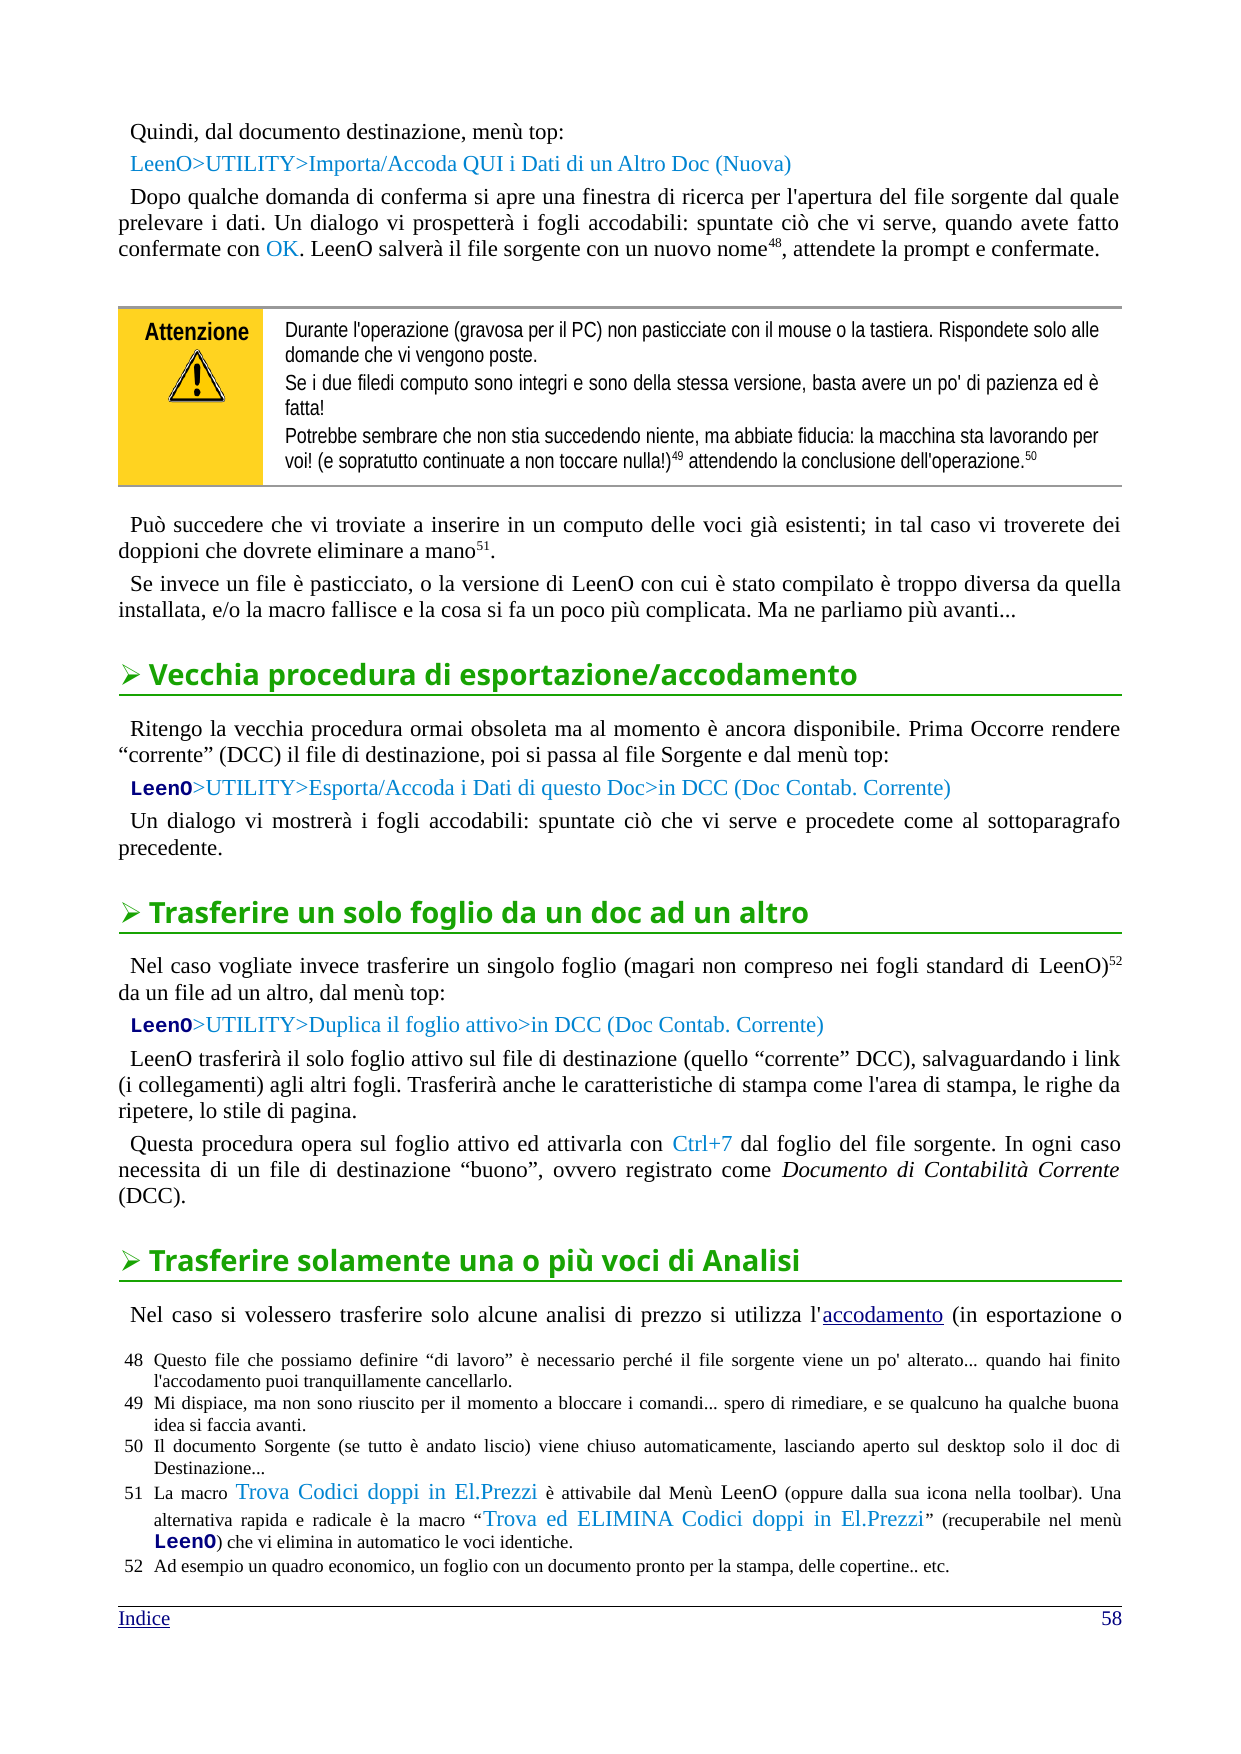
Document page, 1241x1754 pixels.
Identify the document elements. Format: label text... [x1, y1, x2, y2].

text Nel caso si volessero trasferire solo alcune analisi di prezzo si utilizza l'accodamento (in esportazione o [118, 1301, 1122, 1328]
table_header Durante l'operazione (gravosa per il PC) non pasticciate con il mouse o la tastiera. Rispondete solo alle domande che vi vengono poste. Se i due filedi computo sono integri e sono della stessa versione, basta avere un po' di pazienza ed è fatta! Potrebbe sembrare che non stia succedendo niente, ma abbiate fiducia: la macchina sta lavorando per voi! (e sopratutto continuate a non toccare nulla!) attendendo la conclusione dell'operazione. [264, 309, 1122, 485]
text Quindi, dal documento destinazione, menù top: [118, 118, 1122, 144]
text Può succedere che vi troviate a inserire in un computo delle voci già esistenti; in tal caso vi troverete dei doppioni che dovrete eliminare a mano. [118, 511, 1122, 564]
text Se invece un file è pasticciato, o la versione di LeenO con cui è stato compilato è troppo diversa da quella installata, e/o la macro fallisce e la cosa si fa un poco più complicata. Ma ne parliamo più avanti... [118, 570, 1122, 623]
subtitle Trasferire un solo foglio da un doc ad un altro [119, 892, 1122, 932]
text LeenO>UTILITY>Esporta/Accoda i Dati di questo Doc>in DCC (Doc Contab. Corrente) [118, 774, 1122, 801]
text Questo file che possiamo definire “di lavoro” è necessario perché il file sorgente viene un po' alterato... quando hai finito l'accodamento puoi tranquillamente cancellarlo. [124, 1349, 1122, 1392]
text Ad esempio un quadro economico, un foglio con un documento pronto per la stampa, delle copertine.. etc. [124, 1555, 1122, 1576]
text LeenO trasferirà il solo foglio attivo sul file di destinazione (quello “corrente” DCC), salvaguardando i link (i collegamenti) agli altri fogli. Trasferirà anche le caratteristiche di stampa come l'area di stampa, le righe da ripetere, lo stile di pagina. [118, 1045, 1122, 1124]
text LeenO>UTILITY>Duplica il foglio attivo>in DCC (Doc Contab. Corrente) [118, 1011, 1122, 1039]
text Questa procedura opera sul foglio attivo ed attivarla con Ctrl+7 dal foglio del file sorgente. In ogni caso necessita di un file di destinazione “buono”, ovvero registrato come Documento di Contabilità Corrente (DCC). [118, 1130, 1122, 1209]
text LeenO>UTILITY>Importa/Accoda QUI i Dati di un Altro Doc (Nuova) [118, 150, 1122, 177]
picture [164, 346, 229, 406]
text Ritengo la vecchia procedura ormai obsoleta ma al momento è ancora disponibile. Prima Occorre rendere “corrente” (DCC) il file di destinazione, poi si passa al file Sorgente e dal menù top: [118, 715, 1122, 768]
subtitle Trasferire solamente una o più voci di Analisi [119, 1241, 1122, 1280]
text La macro Trova Codici doppi in El.Prezzi è attivabile dal Menù LeenO (oppure dalla sua icona nella toolbar). Una alternativa rapida e radicale è la macro “Trova ed ELIMINA Codici doppi in El.Prezzi” (recuperabile nel menù LeenO) che vi elimina in automatico le voci identiche. [124, 1478, 1122, 1555]
table_header Attenzione [118, 309, 263, 485]
text Dopo qualche domanda di conferma si apre una finestra di ricerca per l'apertura del file sorgente dal quale prelevare i dati. Un dialogo vi prospetterà i fogli accodabili: spuntate ciò che vi serve, quando avete fatto confermate con OK. LeenO salverà il file sorgente con un nuovo nome, attendete la prompt e confermate. [118, 183, 1122, 262]
text Un dialogo vi mostrerà i fogli accodabili: spuntate ciò che vi serve e procedete come al sottoparagrafo precedente. [118, 807, 1122, 860]
subtitle Vecchia procedura di esportazione/accodamento [119, 654, 1122, 694]
text Nel caso vogliate invece trasferire un singolo foglio (magari non compreso nei fogli standard di LeenO) da un file ad un altro, dal menù top: [118, 952, 1122, 1005]
